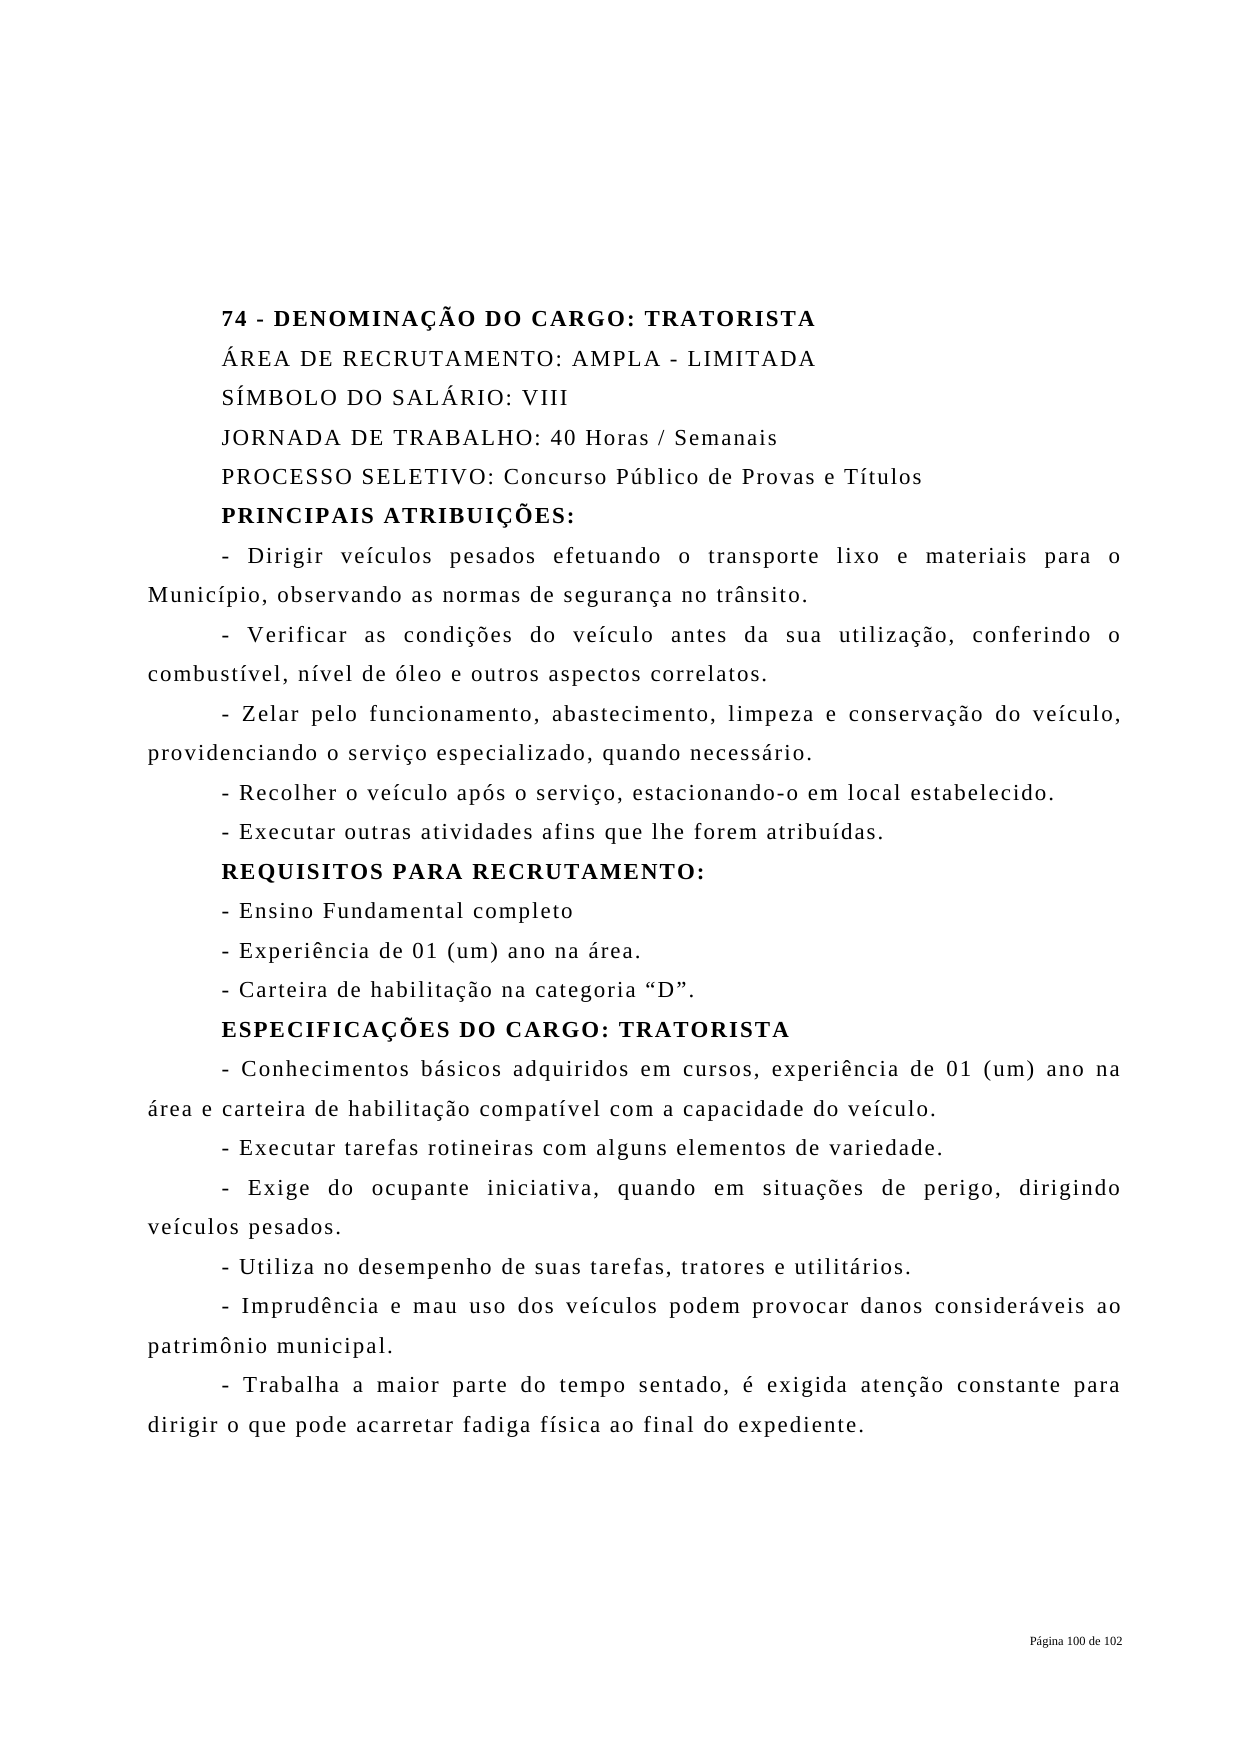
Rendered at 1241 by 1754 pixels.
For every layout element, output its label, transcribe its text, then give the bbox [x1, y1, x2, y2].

text - Ensino Fundamental completo [148, 897, 1122, 924]
text - Executar tarefas rotineiras com alguns elementos de variedade. [148, 1134, 1122, 1161]
text - Executar outras atividades afins que lhe forem atribuídas. [148, 818, 1122, 845]
text - Utiliza no desempenho de suas tarefas, tratores e utilitários. [148, 1253, 1122, 1279]
text JORNADA DE TRABALHO: 40 Horas / Semanais [148, 424, 1122, 450]
text - Imprudência e mau uso dos veículos podem provocar danos consideráveis ao patrimônio municipal. [148, 1292, 1122, 1358]
text ESPECIFICAÇÕES DO CARGO: TRATORISTA [148, 1016, 1122, 1042]
text - Experiência de 01 (um) ano na área. [148, 937, 1122, 963]
text 74 - DENOMINAÇÃO DO CARGO: TRATORISTA [148, 305, 1122, 332]
text - Carteira de habilitação na categoria “D”. [148, 976, 1122, 1003]
text - Trabalha a maior parte do tempo sentado, é exigida atenção constante para dirigir o que pode acarretar fadiga física ao final do expediente. [148, 1371, 1122, 1437]
text - Exige do ocupante iniciativa, quando em situações de perigo, dirigindo veículos pesados. [148, 1174, 1122, 1239]
text SÍMBOLO DO SALÁRIO: VIII [148, 384, 1122, 411]
text - Dirigir veículos pesados efetuando o transporte lixo e materiais para o Município, observando as normas de segurança no trânsito. [148, 542, 1122, 608]
text - Zelar pelo funcionamento, abastecimento, limpeza e conservação do veículo, providenciando o serviço especializado, quando necessário. [148, 700, 1122, 766]
text ÁREA DE RECRUTAMENTO: AMPLA - LIMITADA [148, 345, 1122, 371]
text - Verificar as condições do veículo antes da sua utilização, conferindo o combustível, nível de óleo e outros aspectos correlatos. [148, 621, 1122, 687]
text PROCESSO SELETIVO: Concurso Público de Provas e Títulos [148, 463, 1122, 489]
text REQUISITOS PARA RECRUTAMENTO: [148, 858, 1122, 884]
text - Conhecimentos básicos adquiridos em cursos, experiência de 01 (um) ano na área e carteira de habilitação compatível com a capacidade do veículo. [148, 1055, 1122, 1121]
text - Recolher o veículo após o serviço, estacionando-o em local estabelecido. [148, 779, 1122, 805]
text PRINCIPAIS ATRIBUIÇÕES: [148, 503, 1122, 529]
